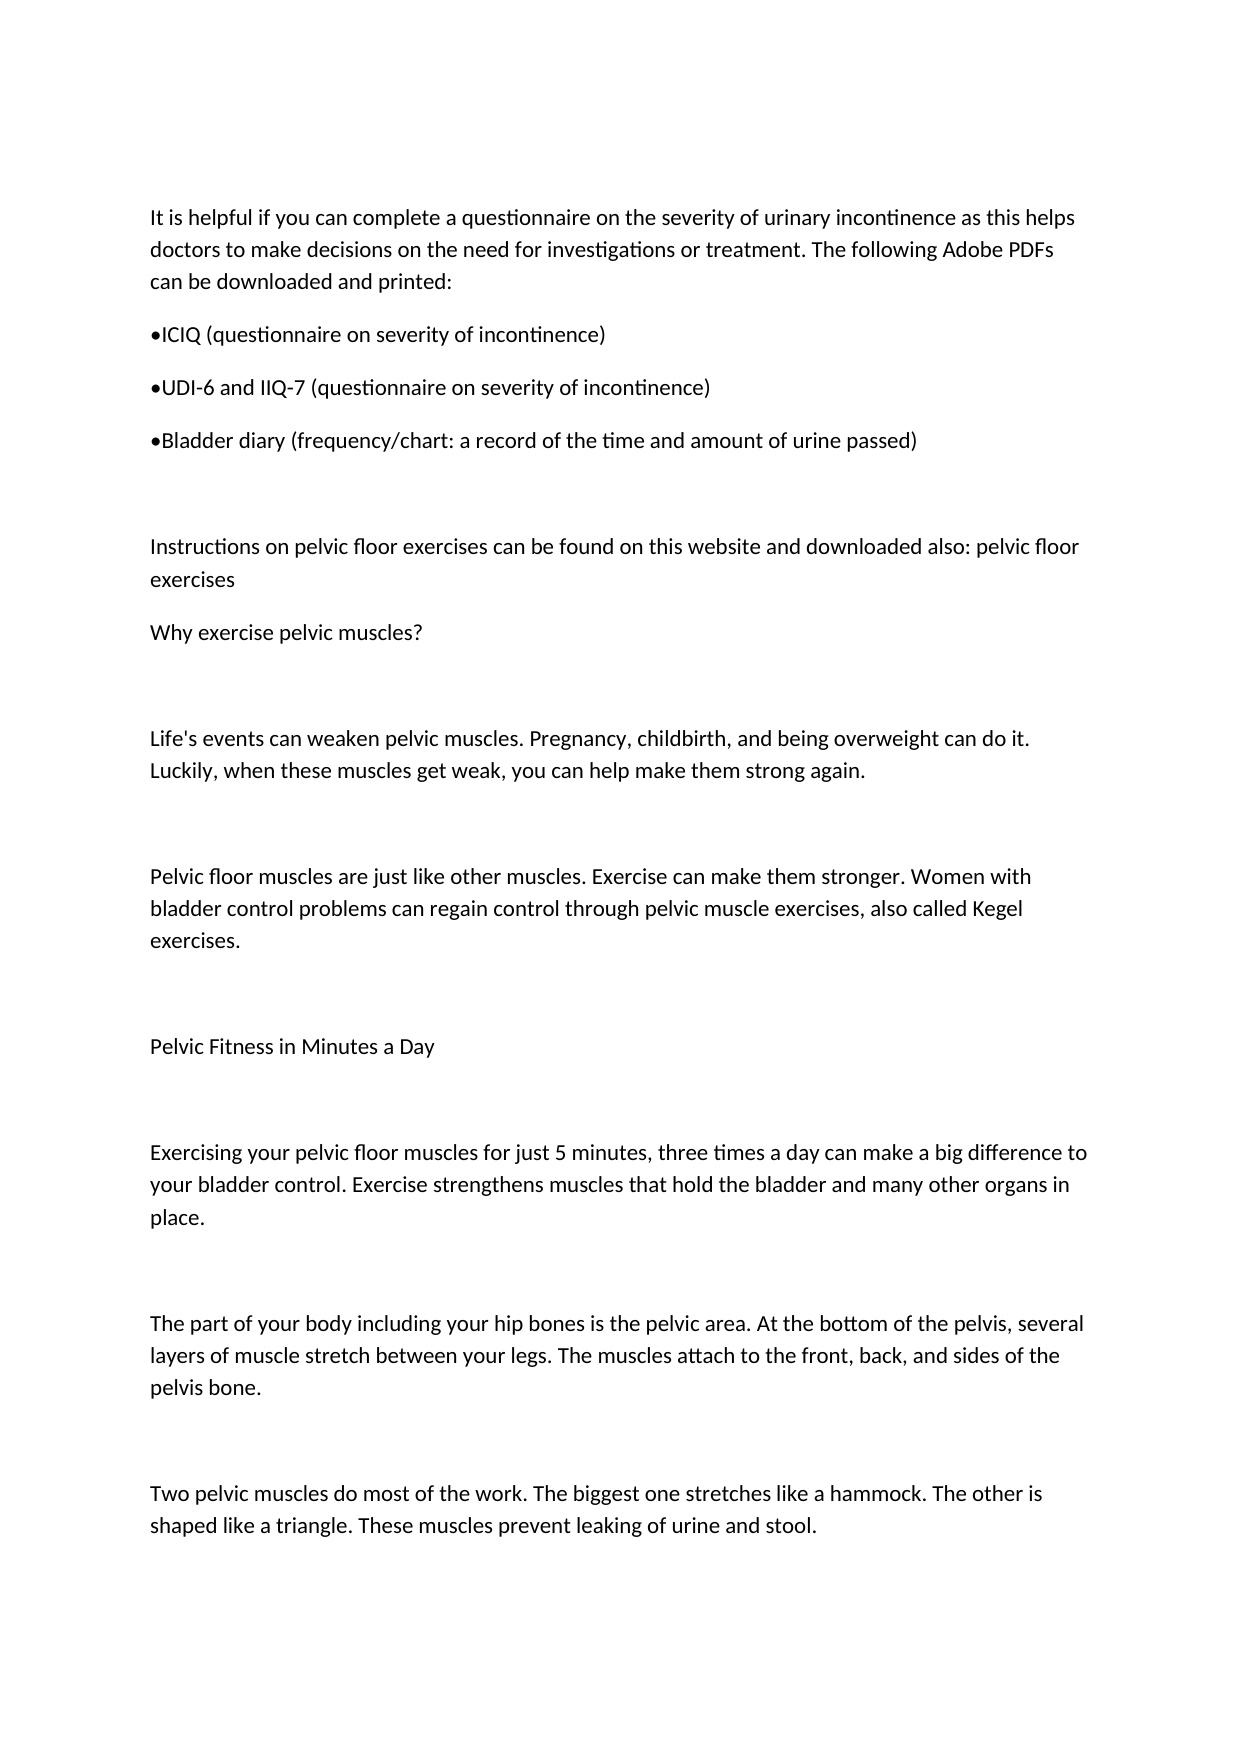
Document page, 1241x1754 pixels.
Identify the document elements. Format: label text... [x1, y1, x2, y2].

text Why exercise pelvic muscles? [150, 618, 1090, 646]
text Life's events can weaken pelvic muscles. Pregnancy, childbirth, and being overweight can do it. Luckily, when these muscles get weak, you can help make them strong again. [150, 724, 1090, 784]
text Instructions on pelvic floor exercises can be found on this website and downloaded also: pelvic floor exercises [150, 532, 1090, 593]
text Pelvic floor muscles are just like other muscles. Exercise can make them stronger. Women with bladder control problems can regain control through pelvic muscle exercises, also called Kegel exercises. [150, 862, 1090, 954]
text The part of your body including your hip bones is the pelvic area. At the bottom of the pelvis, several layers of muscle stretch between your legs. The muscles attach to the front, back, and sides of the pelvis bone. [150, 1309, 1090, 1401]
text •Bladder diary (frequency/chart: a record of the time and amount of urine passed) [150, 426, 1090, 454]
text Pelvic Fitness in Minutes a Day [150, 1032, 1090, 1060]
text Two pelvic muscles do most of the work. The biggest one stretches like a hammock. The other is shaped like a triangle. These muscles prevent leaking of urine and stool. [150, 1479, 1090, 1539]
text It is helpful if you can complete a questionnaire on the severity of urinary incontinence as this helps doctors to make decisions on the need for investigations or treatment. The following Adobe PDFs can be downloaded and printed: [150, 203, 1090, 295]
text •UDI-6 and IIQ-7 (questionnaire on severity of incontinence) [150, 373, 1090, 401]
text •ICIQ (questionnaire on severity of incontinence) [150, 320, 1090, 348]
text Exercising your pelvic floor muscles for just 5 minutes, three times a day can make a big difference to your bladder control. Exercise strengthens muscles that hold the bladder and many other organs in place. [150, 1138, 1090, 1231]
